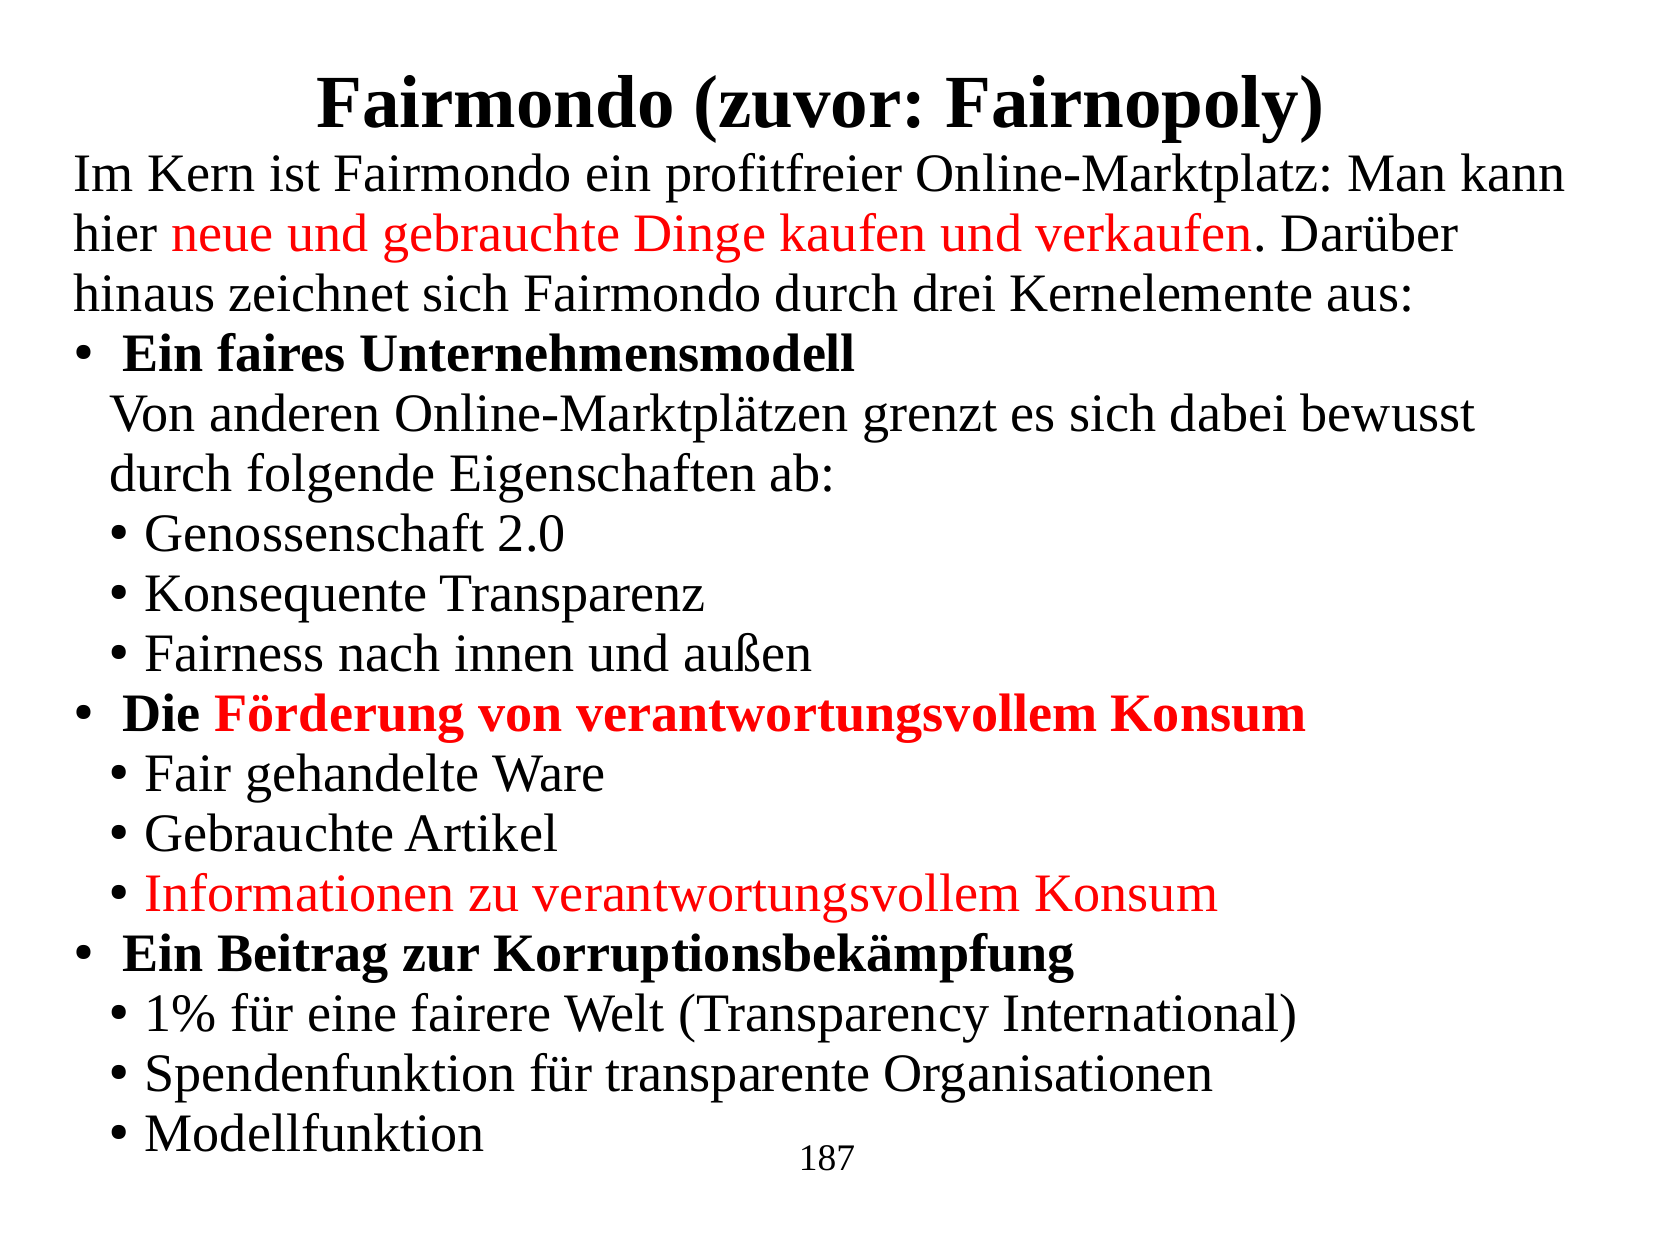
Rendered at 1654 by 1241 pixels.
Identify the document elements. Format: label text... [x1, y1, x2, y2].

text_box Fairmondo (zuvor: Fairnopoly) Im Kern ist Fairmondo ein profitfreier Online-Marktplatz: Man kann hier neue und gebrauchte Dinge kaufen und verkaufen. Darüber hinaus zeichnet sich Fairmondo durch drei Kernelemente aus: Ein faires Unternehmensmodell Von anderen Online-Marktplätzen grenzt es sich dabei bewusst durch folgende Eigenschaften ab: Genossenschaft 2.0 Konsequente Transparenz Fairness nach innen und außen Die Förderung von verantwortungsvollem Konsum Fair gehandelte Ware Gebrauchte Artikel Informationen zu verantwortungsvollem Konsum Ein Beitrag zur Korruptionsbekämpfung 1% für eine fairere Welt (Transparency International) Spendenfunktion für transparente Organisationen Modellfunktion [59, 53, 1595, 1176]
text_box [670, 1129, 984, 1200]
